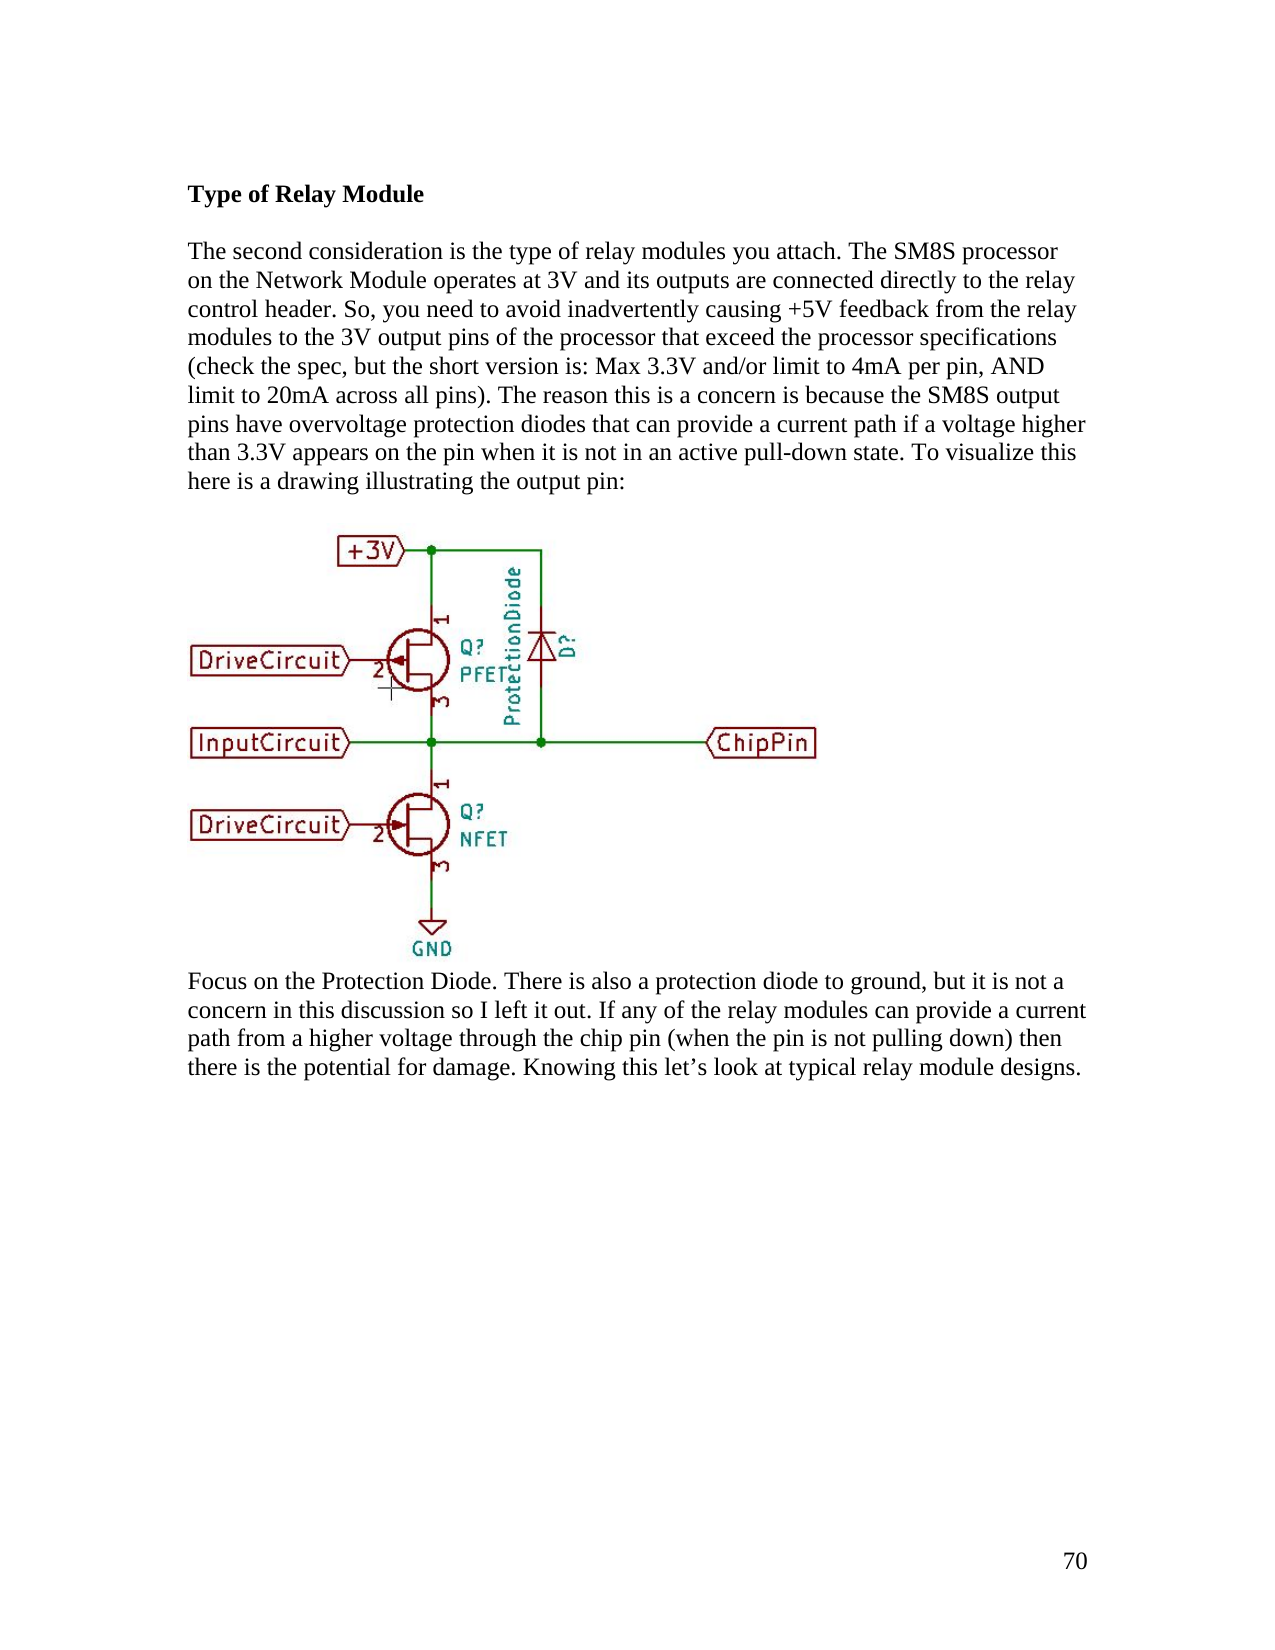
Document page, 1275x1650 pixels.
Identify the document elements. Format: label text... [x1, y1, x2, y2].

picture [187, 523, 824, 966]
text Focus on the Protection Diode. There is also a protection diode to ground, but it is not a concern in this discussion so I left it out. If any of the relay modules can provide a current path from a higher voltage through the chip pin (when the pin is not pulling down) then there is the potential for damage. Knowing this let’s look at typical relay module designs. [187, 966, 1087, 1081]
text The second consideration is the type of relay modules you attach. The SM8S processor on the Network Module operates at 3V and its outputs are connected directly to the relay control header. So, you need to avoid inadvertently causing +5V feedback from the relay modules to the 3V output pins of the processor that exceed the processor specifications (check the spec, but the short version is: Max 3.3V and/or limit to 4mA per pin, AND limit to 20mA across all pins). The reason this is a concern is because the SM8S output pins have overvoltage protection diodes that can provide a current path if a voltage higher than 3.3V appears on the pin when it is not in an active pull-down state. To visualize this here is a drawing illustrating the output pin: [187, 236, 1087, 495]
text Type of Relay Module [187, 179, 1087, 207]
